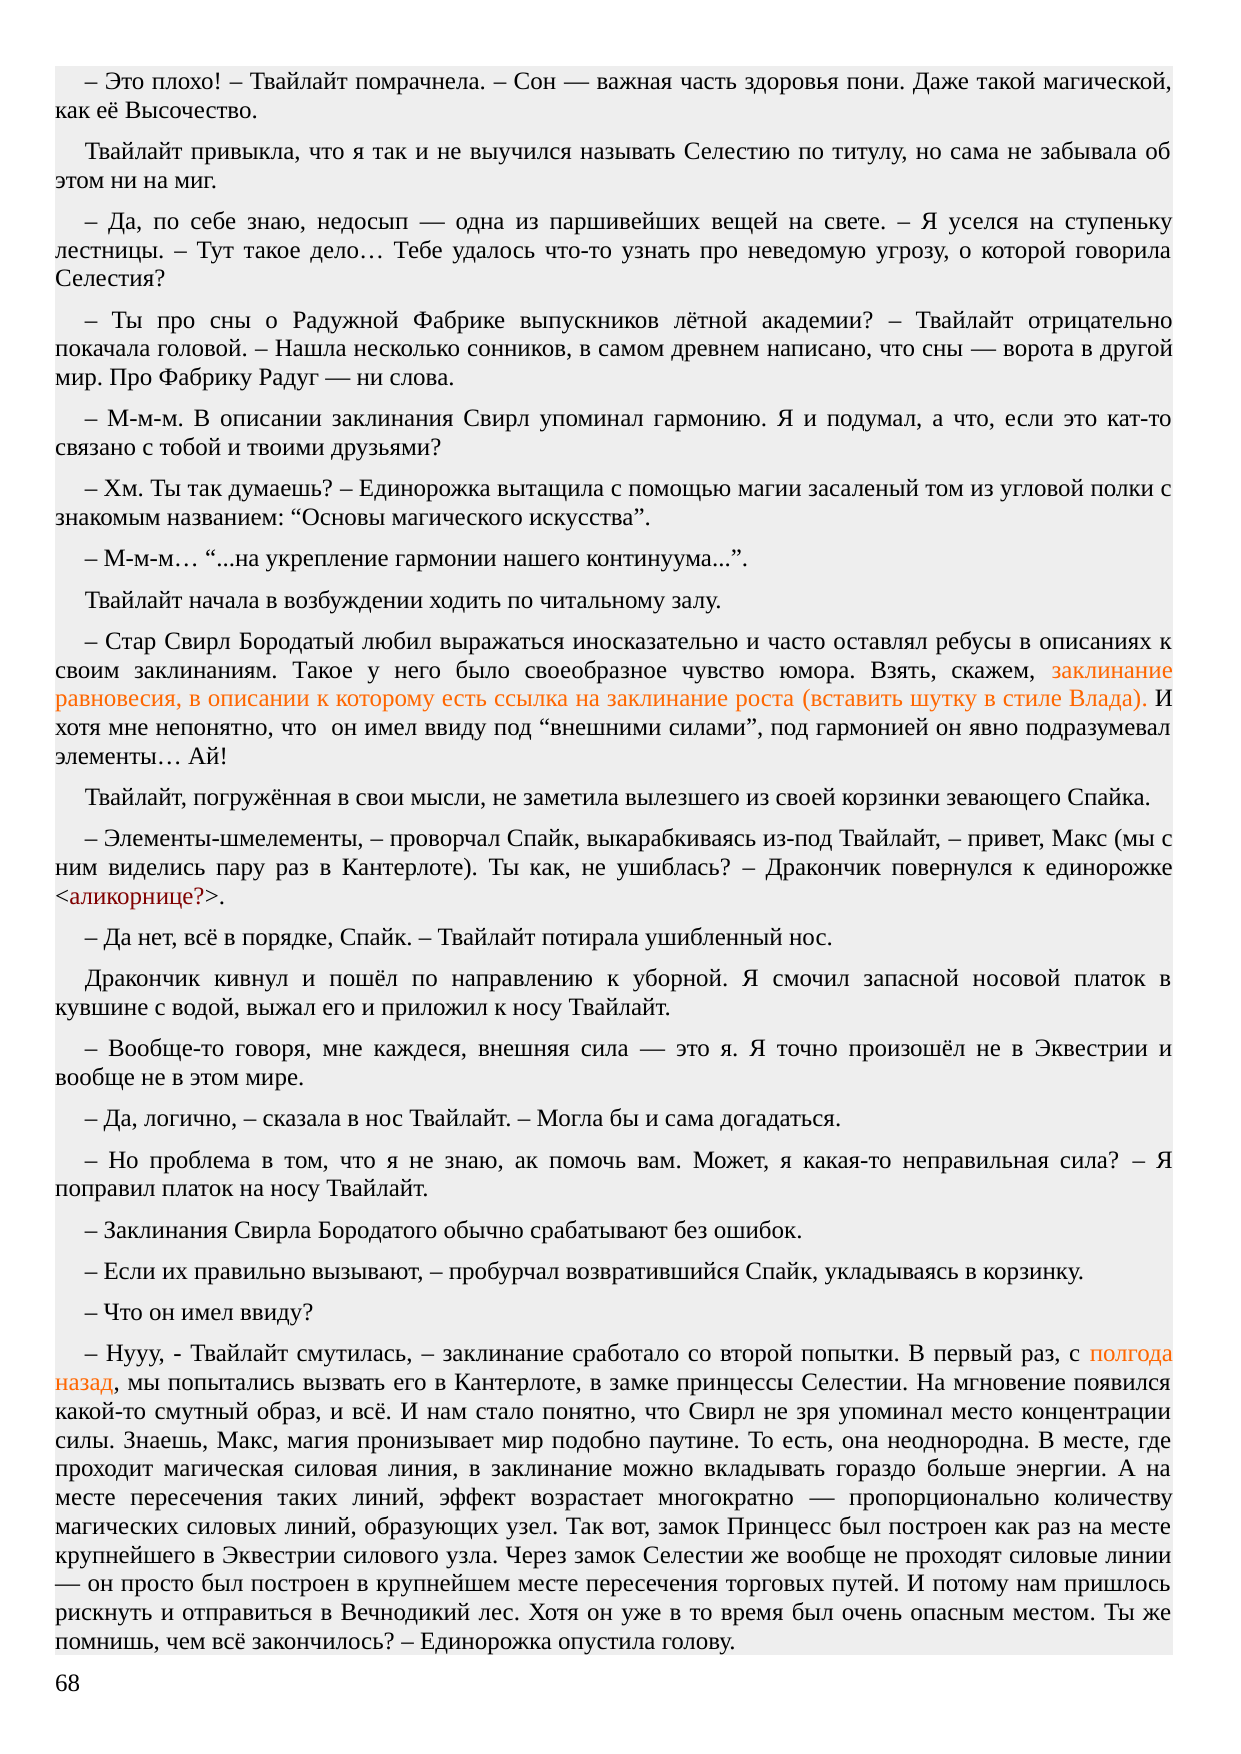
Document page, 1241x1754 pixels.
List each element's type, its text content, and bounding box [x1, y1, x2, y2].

text Твайлайт привыкла, что я так и не выучился называть Селестию по титулу, но сама не забывала об этом ни на миг. [55, 136, 1173, 193]
text – М-м-м. В описании заклинания Свирл упоминал гармонию. Я и подумал, а что, если это кат-то связано с тобой и твоими друзьями? [55, 403, 1173, 461]
text Твайлайт, погружённая в свои мысли, не заметила вылезшего из своей корзинки зевающего Спайка. [55, 782, 1173, 811]
text – Хм. Ты так думаешь? – Единорожка вытащила с помощью магии засаленый том из угловой полки с знакомым названием: “Основы магического искусства”. [55, 473, 1173, 531]
text Твайлайт начала в возбуждении ходить по читальному залу. [55, 585, 1173, 613]
text – Если их правильно вызывают, – пробурчал возвратившийся Спайк, укладываясь в корзинку. [55, 1256, 1173, 1285]
text – Это плохо! – Твайлайт помрачнела. – Сон — важная часть здоровья пони. Даже такой магической, как её Высочество. [55, 66, 1173, 123]
text – Вообще-то говоря, мне каждеся, внешняя сила — это я. Я точно произошёл не в Эквестрии и вообще не в этом мире. [55, 1033, 1173, 1091]
text – Заклинания Свирла Бородатого обычно срабатывают без ошибок. [55, 1215, 1173, 1243]
text – Нууу, - Твайлайт смутилась, – заклинание сработало со второй попытки. В первый раз, с полгода назад, мы попытались вызвать его в Кантерлоте, в замке принцессы Селестии. На мгновение появился какой-то смутный образ, и всё. И нам стало понятно, что Свирл не зря упоминал место концентрации силы. Знаешь, Макс, магия пронизывает мир подобно паутине. То есть, она неоднородна. В месте, где проходит магическая силовая линия, в заклинание можно вкладывать гораздо больше энергии. А на месте пересечения таких линий, эффект возрастает многократно — пропорционально количеству магических силовых линий, образующих узел. Так вот, замок Принцесс был построен как раз на месте крупнейшего в Эквестрии силового узла. Через замок Селестии же вообще не проходят силовые линии — он просто был построен в крупнейшем месте пересечения торговых путей. И потому нам пришлось рискнуть и отправиться в Вечнодикий лес. Хотя он уже в то время был очень опасным местом. Ты же помнишь, чем всё закончилось? – Единорожка опустила голову. [55, 1338, 1173, 1655]
text Дракончик кивнул и пошёл по направлению к уборной. Я смочил запасной носовой платок в кувшине с водой, выжал его и приложил к носу Твайлайт. [55, 963, 1173, 1021]
text – Что он имел ввиду? [55, 1297, 1173, 1326]
text – Элементы-шмелементы, – проворчал Спайк, выкарабкиваясь из-под Твайлайт, – привет, Макс (мы с ним виделись пару раз в Кантерлоте). Ты как, не ушиблась? – Дракончик повернулся к единорожке <аликорнице?>. [55, 823, 1173, 910]
text – Ты про сны о Радужной Фабрике выпускников лётной академии? – Твайлайт отрицательно покачала головой. – Нашла несколько сонников, в самом древнем написано, что сны — ворота в другой мир. Про Фабрику Радуг — ни слова. [55, 305, 1173, 391]
text – Да нет, всё в порядке, Спайк. – Твайлайт потирала ушибленный нос. [55, 922, 1173, 951]
text – Да, по себе знаю, недосып — одна из паршивейших вещей на свете. – Я уселся на ступеньку лестницы. – Тут такое дело… Тебе удалось что-то узнать про неведомую угрозу, о которой говорила Селестия? [55, 206, 1173, 292]
text – Да, логично, – сказала в нос Твайлайт. – Могла бы и сама догадаться. [55, 1103, 1173, 1132]
text – Но проблема в том, что я не знаю, ак помочь вам. Может, я какая-то неправильная сила? – Я поправил платок на носу Твайлайт. [55, 1145, 1173, 1202]
text – М-м-м… “...на укрепление гармонии нашего континуума...”. [55, 543, 1173, 572]
text – Стар Свирл Бородатый любил выражаться иносказательно и часто оставлял ребусы в описаниях к своим заклинаниям. Такое у него было своеобразное чувство юмора. Взять, скажем, заклинание равновесия, в описании к которому есть ссылка на заклинание роста (вставить шутку в стиле Влада). И хотя мне непонятно, что он имел ввиду под “внешними силами”, под гармонией он явно подразумевал элементы… Ай! [55, 626, 1173, 770]
